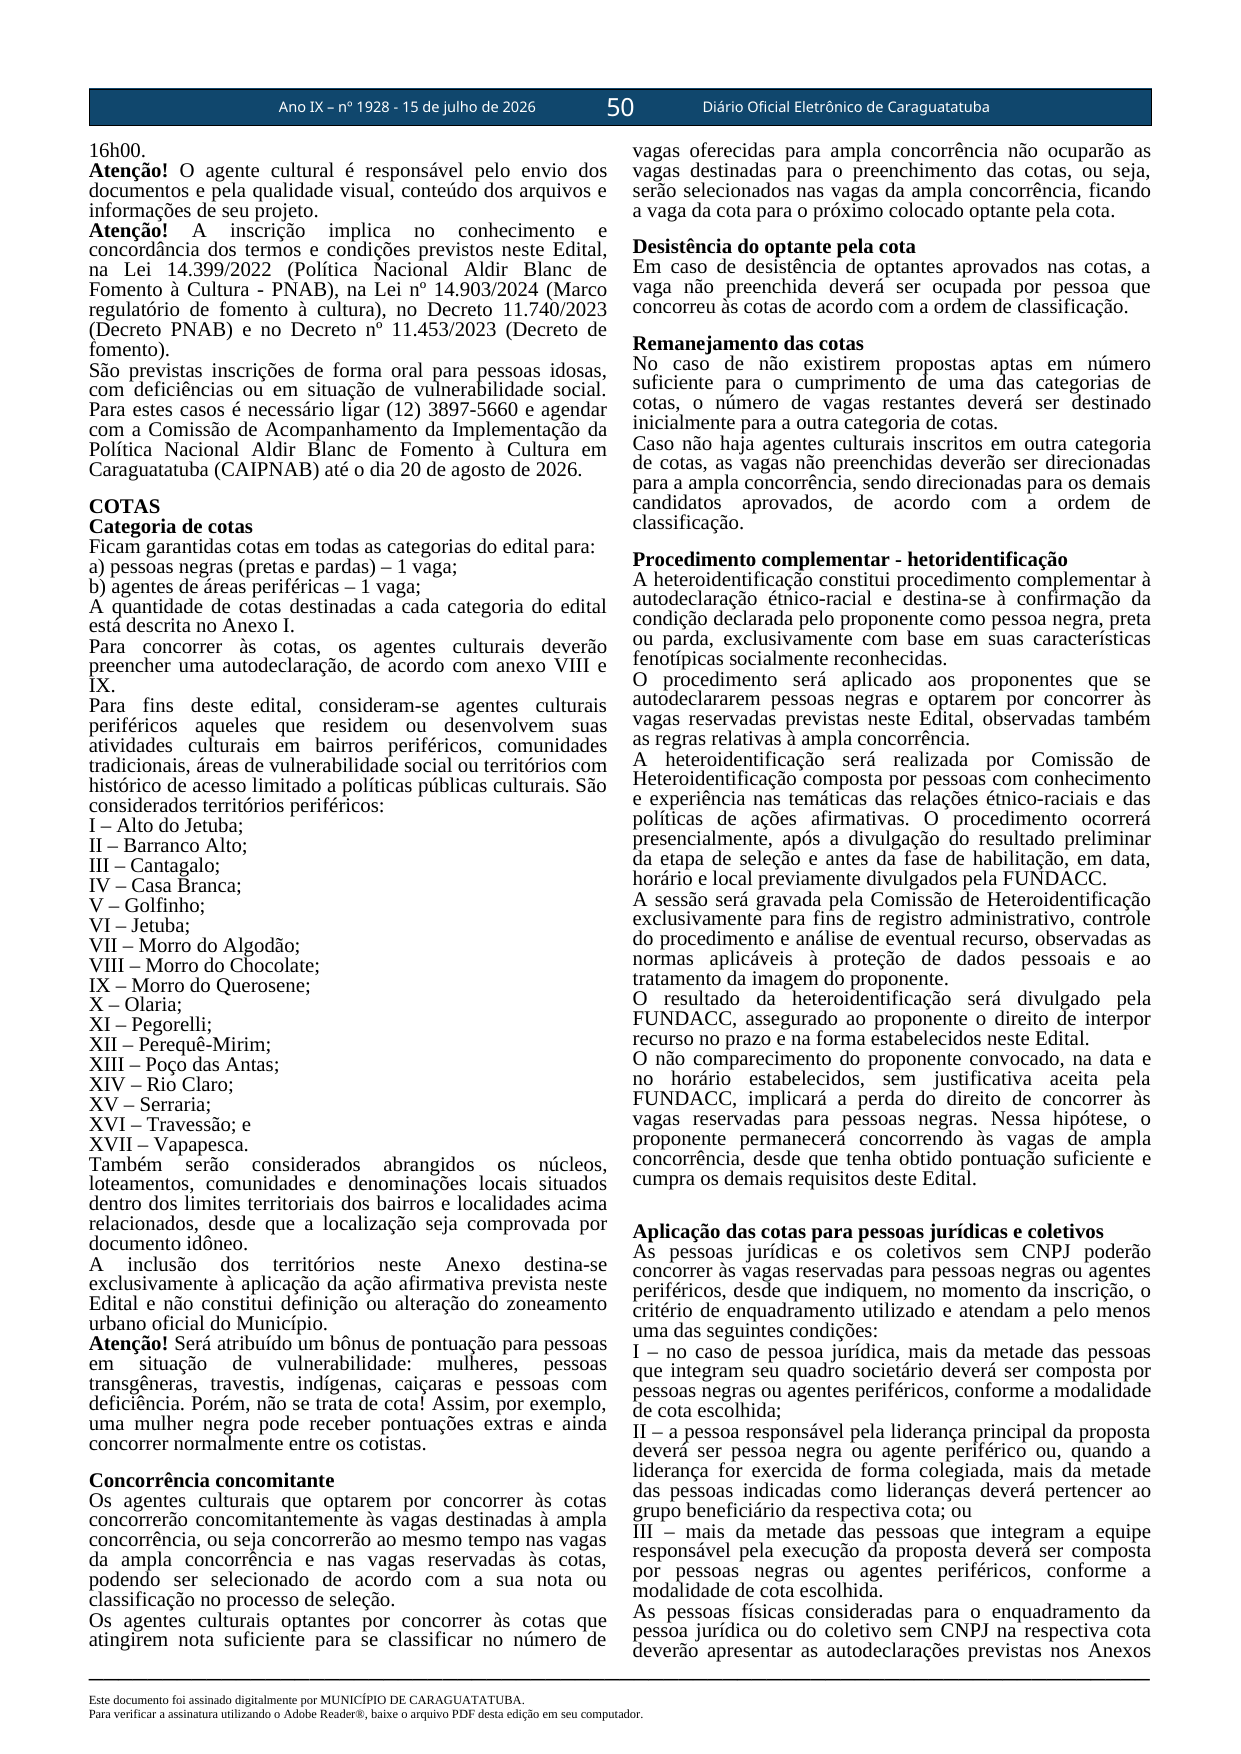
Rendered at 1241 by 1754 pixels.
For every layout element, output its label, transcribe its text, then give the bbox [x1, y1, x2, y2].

text A heteroidentificação constitui procedimento complementar à autodeclaração étnico-racial e destina-se à confirmação da condição declarada pelo proponente como pessoa negra, preta ou parda, exclusivamente com base em suas características fenotípicas socialmente reconhecidas. [632, 570, 1152, 670]
text I – no caso de pessoa jurídica, mais da metade das pessoas que integram seu quadro societário deverá ser composta por pessoas negras ou agentes periféricos, conforme a modalidade de cota escolhida; [632, 1342, 1152, 1422]
text Desistência do optante pela cota [632, 238, 1152, 258]
text Concorrência concomitante [88, 1471, 608, 1491]
text A sessão será gravada pela Comissão de Heteroidentificação exclusivamente para fins de registro administrativo, controle do procedimento e análise de eventual recurso, observadas as normas aplicáveis à proteção de dados pessoais e ao tratamento da imagem do proponente. [632, 890, 1152, 990]
text Ficam garantidas cotas em todas as categorias do edital para: [88, 538, 608, 557]
text Para concorrer às cotas, os agentes culturais deverão preencher uma autodeclaração, de acordo com anexo VIII e IX. [88, 637, 608, 697]
text X – Olaria; [88, 996, 608, 1016]
text IV – Casa Branca; [88, 877, 608, 897]
text IX – Morro do Querosene; [88, 976, 608, 996]
text V – Golfinho; [88, 897, 608, 916]
text II – Barranco Alto; [88, 837, 608, 857]
text Aplicação das cotas para pessoas jurídicas e coletivos [632, 1223, 1152, 1243]
text As pessoas jurídicas e os coletivos sem CNPJ poderão concorrer às vagas reservadas para pessoas negras ou agentes periféricos, desde que indiquem, no momento da inscrição, o critério de enquadramento utilizado e atendam a pelo menos uma das seguintes condições: [632, 1243, 1152, 1342]
text XIII – Poço das Antas; [88, 1056, 608, 1076]
text XIV – Rio Claro; [88, 1076, 608, 1096]
text a) pessoas negras (pretas e pardas) – 1 vaga; [88, 557, 608, 577]
text A inclusão dos territórios neste Anexo destina-se exclusivamente à aplicação da ação afirmativa prevista neste Edital e não constitui definição ou alteração do zoneamento urbano oficial do Município. [88, 1255, 608, 1335]
text b) agentes de áreas periféricas – 1 vaga; [88, 577, 608, 597]
text XI – Pegorelli; [88, 1016, 608, 1036]
text vagas oferecidas para ampla concorrência não ocuparão as vagas destinadas para o preenchimento das cotas, ou seja, serão selecionados nas vagas da ampla concorrência, ficando a vaga da cota para o próximo colocado optante pela cota. [632, 142, 1152, 222]
text São previstas inscrições de forma oral para pessoas idosas, com deficiências ou em situação de vulnerabilidade social. Para estes casos é necessário ligar (12) 3897-5660 e agendar com a Comissão de Acompanhamento da Implementação da Política Nacional Aldir Blanc de Fomento à Cultura em Caraguatatuba (CAIPNAB) até o dia 20 de agosto de 2026. [88, 361, 608, 481]
text Também serão considerados abrangidos os núcleos, loteamentos, comunidades e denominações locais situados dentro dos limites territoriais dos bairros e localidades acima relacionados, desde que a localização seja comprovada por documento idôneo. [88, 1155, 608, 1255]
text VIII – Morro do Chocolate; [88, 956, 608, 976]
text XVI – Travessão; e [88, 1115, 608, 1135]
text XV – Serraria; [88, 1096, 608, 1115]
text O procedimento será aplicado aos proponentes que se autodeclararem pessoas negras e optarem por concorrer às vagas reservadas previstas neste Edital, observadas também as regras relativas à ampla concorrência. [632, 670, 1152, 750]
text Categoria de cotas [88, 518, 608, 538]
text Em caso de desistência de optantes aprovados nas cotas, a vaga não preenchida deverá ser ocupada por pessoa que concorreu às cotas de acordo com a ordem de classificação. [632, 258, 1152, 318]
text Atenção! A inscrição implica no conhecimento e concordância dos termos e condições previstos neste Edital, na Lei 14.399/2022 (Política Nacional Aldir Blanc de Fomento à Cultura - PNAB), na Lei nº 14.903/2024 (Marco regulatório de fomento à cultura), no Decreto 11.740/2023 (Decreto PNAB) e no Decreto nº 11.453/2023 (Decreto de fomento). [88, 222, 608, 361]
text O resultado da heteroidentificação será divulgado pela FUNDACC, assegurado ao proponente o direito de interpor recurso no prazo e na forma estabelecidos neste Edital. [632, 990, 1152, 1050]
text III – Cantagalo; [88, 857, 608, 877]
text III – mais da metade das pessoas que integram a equipe responsável pela execução da proposta deverá ser composta por pessoas negras ou agentes periféricos, conforme a modalidade de cota escolhida. [632, 1522, 1152, 1602]
text I – Alto do Jetuba; [88, 817, 608, 837]
text II – a pessoa responsável pela liderança principal da proposta deverá ser pessoa negra ou agente periférico ou, quando a liderança for exercida de forma colegiada, mais da metade das pessoas indicadas como lideranças deverá pertencer ao grupo beneficiário da respectiva cota; ou [632, 1422, 1152, 1522]
text A heteroidentificação será realizada por Comissão de Heteroidentificação composta por pessoas com conhecimento e experiência nas temáticas das relações étnico-raciais e das políticas de ações afirmativas. O procedimento ocorrerá presencialmente, após a divulgação do resultado preliminar da etapa de seleção e antes da fase de habilitação, em data, horário e local previamente divulgados pela FUNDACC. [632, 750, 1152, 890]
text VII – Morro do Algodão; [88, 936, 608, 956]
text Procedimento complementar - hetoridentificação [632, 551, 1152, 570]
text Atenção! Será atribuído um bônus de pontuação para pessoas em situação de vulnerabilidade: mulheres, pessoas transgêneras, travestis, indígenas, caiçaras e pessoas com deficiência. Porém, não se trata de cota! Assim, por exemplo, uma mulher negra pode receber pontuações extras e ainda concorrer normalmente entre os cotistas. [88, 1335, 608, 1455]
text Os agentes culturais optantes por concorrer às cotas que atingirem nota suficiente para se classificar no número de [88, 1611, 608, 1651]
text A quantidade de cotas destinadas a cada categoria do edital está descrita no Anexo I. [88, 597, 608, 637]
text 16h00. [88, 142, 608, 162]
text Para fins deste edital, consideram-se agentes culturais periféricos aqueles que residem ou desenvolvem suas atividades culturais em bairros periféricos, comunidades tradicionais, áreas de vulnerabilidade social ou territórios com histórico de acesso limitado a políticas públicas culturais. São considerados territórios periféricos: [88, 697, 608, 817]
text Caso não haja agentes culturais inscritos em outra categoria de cotas, as vagas não preenchidas deverão ser direcionadas para a ampla concorrência, sendo direcionadas para os demais candidatos aprovados, de acordo com a ordem de classificação. [632, 434, 1152, 534]
text As pessoas físicas consideradas para o enquadramento da pessoa jurídica ou do coletivo sem CNPJ na respectiva cota deverão apresentar as autodeclarações previstas nos Anexos [632, 1602, 1152, 1662]
text COTAS [88, 498, 608, 518]
text Os agentes culturais que optarem por concorrer às cotas concorrerão concomitantemente às vagas destinadas à ampla concorrência, ou seja concorrerão ao mesmo tempo nas vagas da ampla concorrência e nas vagas reservadas às cotas, podendo ser selecionado de acordo com a sua nota ou classificação no processo de seleção. [88, 1491, 608, 1611]
text Remanejamento das cotas [632, 334, 1152, 354]
text O não comparecimento do proponente convocado, na data e no horário estabelecidos, sem justificativa aceita pela FUNDACC, implicará a perda do direito de concorrer às vagas reservadas para pessoas negras. Nessa hipótese, o proponente permanecerá concorrendo às vagas de ampla concorrência, desde que tenha obtido pontuação suficiente e cumpra os demais requisitos deste Edital. [632, 1050, 1152, 1190]
text XVII – Vapapesca. [88, 1135, 608, 1155]
text XII – Perequê-Mirim; [88, 1036, 608, 1056]
text Atenção! O agente cultural é responsável pelo envio dos documentos e pela qualidade visual, conteúdo dos arquivos e informações de seu projeto. [88, 162, 608, 222]
text VI – Jetuba; [88, 916, 608, 936]
text No caso de não existirem propostas aptas em número suficiente para o cumprimento de uma das categorias de cotas, o número de vagas restantes deverá ser destinado inicialmente para a outra categoria de cotas. [632, 354, 1152, 434]
